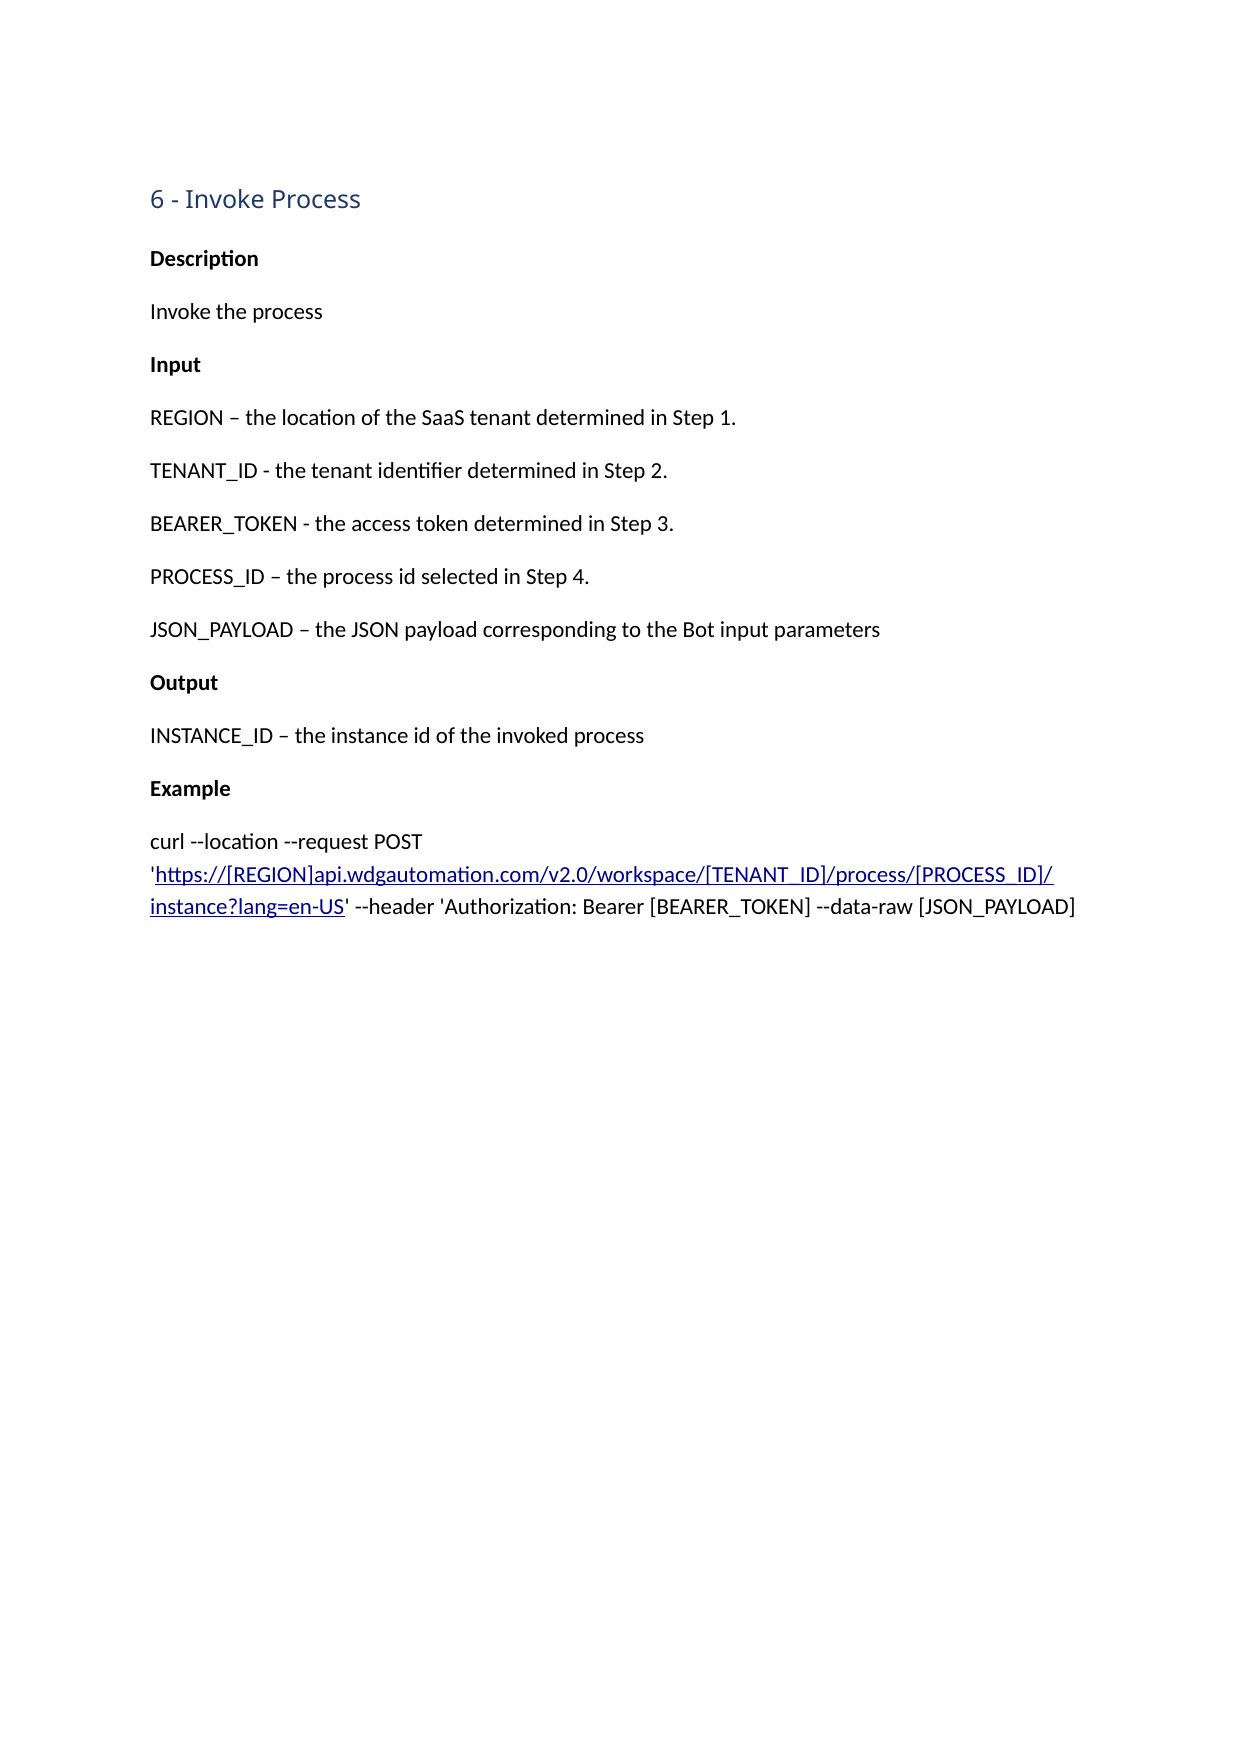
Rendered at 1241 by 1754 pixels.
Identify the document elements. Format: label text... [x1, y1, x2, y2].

text REGION – the location of the SaaS tenant determined in Step 1. [150, 403, 1090, 431]
text curl --location --request POST 'https://[REGION]api.wdgautomation.com/v2.0/workspace/[TENANT_ID]/process/[PROCESS_ID]/instance?lang=en-US' --header 'Authorization: Bearer [BEARER_TOKEN] --data-raw [JSON_PAYLOAD] [150, 827, 1090, 920]
text INSTANCE_ID – the instance id of the invoked process [150, 721, 1090, 749]
text JSON_PAYLOAD – the JSON payload corresponding to the Bot input parameters [150, 615, 1090, 643]
text Input [150, 350, 1090, 378]
text Output [150, 668, 1090, 696]
text TENANT_ID - the tenant identifier determined in Step 2. [150, 456, 1090, 484]
text BEARER_TOKEN - the access token determined in Step 3. [150, 509, 1090, 537]
text Description [150, 244, 1090, 272]
text Invoke the process [150, 297, 1090, 325]
text PROCESS_ID – the process id selected in Step 4. [150, 562, 1090, 590]
text Example [150, 774, 1090, 802]
subtitle 6 - Invoke Process [150, 182, 1090, 216]
